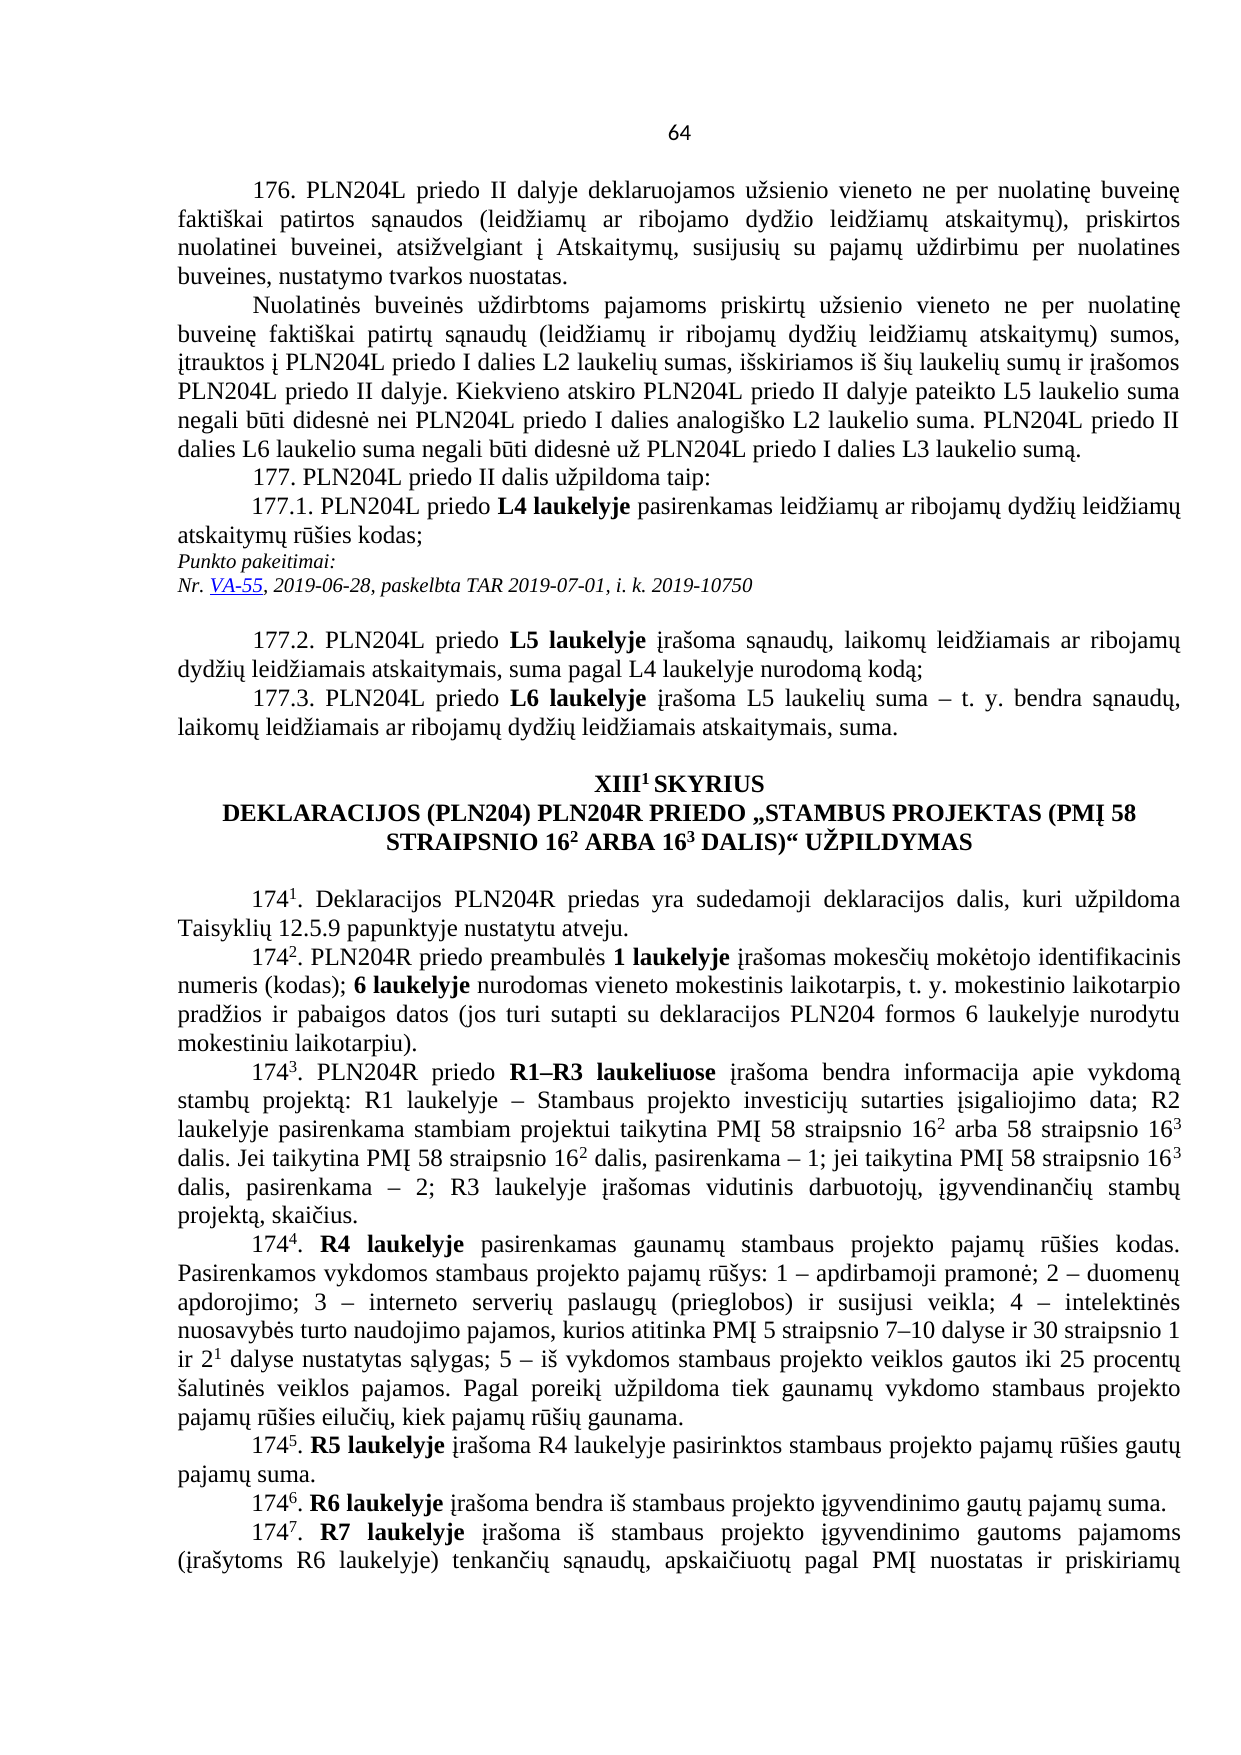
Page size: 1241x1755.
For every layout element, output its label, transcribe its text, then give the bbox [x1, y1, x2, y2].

text 177.2. PLN204L priedo L5 laukelyje įrašoma sąnaudų, laikomų leidžiamais ar ribojamų dydžių leidžiamais atskaitymais, suma pagal L4 laukelyje nurodomą kodą; [177, 626, 1181, 683]
text 1745. R5 laukelyje įrašoma R4 laukelyje pasirinktos stambaus projekto pajamų rūšies gautų pajamų suma. [177, 1431, 1181, 1488]
text 177.1. PLN204L priedo L4 laukelyje pasirenkamas leidžiamų ar ribojamų dydžių leidžiamų atskaitymų rūšies kodas; [177, 491, 1181, 549]
text 1744. R4 laukelyje pasirenkamas gaunamų stambaus projekto pajamų rūšies kodas. Pasirenkamos vykdomos stambaus projekto pajamų rūšys: 1 – apdirbamoji pramonė; 2 – duomenų apdorojimo; 3 – interneto serverių paslaugų (prieglobos) ir susijusi veikla; 4 – intelektinės nuosavybės turto naudojimo pajamos, kurios atitinka PMĮ 5 straipsnio 7–10 dalyse ir 30 straipsnio 1 ir 21 dalyse nustatytas sąlygas; 5 – iš vykdomos stambaus projekto veiklos gautos iki 25 procentų šalutinės veiklos pajamos. Pagal poreikį užpildoma tiek gaunamų vykdomo stambaus projekto pajamų rūšies eilučių, kiek pajamų rūšių gaunama. [177, 1229, 1181, 1431]
text 1746. R6 laukelyje įrašoma bendra iš stambaus projekto įgyvendinimo gautų pajamų suma. [177, 1488, 1181, 1517]
text 177. PLN204L priedo II dalis užpildoma taip: [177, 462, 1181, 491]
text 1747. R7 laukelyje įrašoma iš stambaus projekto įgyvendinimo gautoms pajamoms (įrašytoms R6 laukelyje) tenkančių sąnaudų, apskaičiuotų pagal PMĮ nuostatas ir priskiriamų [177, 1517, 1181, 1574]
text Nr. VA-55, 2019-06-28, paskelbta TAR 2019-07-01, i. k. 2019-10750 [177, 573, 1181, 597]
text 1742. PLN204R priedo preambulės 1 laukelyje įrašomas mokesčių mokėtojo identifikacinis numeris (kodas); 6 laukelyje nurodomas vieneto mokestinis laikotarpis, t. y. mokestinio laikotarpio pradžios ir pabaigos datos (jos turi sutapti su deklaracijos PLN204 formos 6 laukelyje nurodytu mokestiniu laikotarpiu). [177, 942, 1181, 1057]
text XIII1 SKYRIUS [177, 769, 1181, 798]
text 176. PLN204L priedo II dalyje deklaruojamos užsienio vieneto ne per nuolatinę buveinę faktiškai patirtos sąnaudos (leidžiamų ar ribojamo dydžio leidžiamų atskaitymų), priskirtos nuolatinei buveinei, atsižvelgiant į Atskaitymų, susijusių su pajamų uždirbimu per nuolatines buveines, nustatymo tvarkos nuostatas. [177, 175, 1181, 290]
text Nuolatinės buveinės uždirbtoms pajamoms priskirtų užsienio vieneto ne per nuolatinę buveinę faktiškai patirtų sąnaudų (leidžiamų ir ribojamų dydžių leidžiamų atskaitymų) sumos, įtrauktos į PLN204L priedo I dalies L2 laukelių sumas, išskiriamos iš šių laukelių sumų ir įrašomos PLN204L priedo II dalyje. Kiekvieno atskiro PLN204L priedo II dalyje pateikto L5 laukelio suma negali būti didesnė nei PLN204L priedo I dalies analogiško L2 laukelio suma. PLN204L priedo II dalies L6 laukelio suma negali būti didesnė už PLN204L priedo I dalies L3 laukelio sumą. [177, 290, 1181, 462]
text Punkto pakeitimai: [177, 549, 1181, 573]
text 177.3. PLN204L priedo L6 laukelyje įrašoma L5 laukelių suma – t. y. bendra sąnaudų, laikomų leidžiamais ar ribojamų dydžių leidžiamais atskaitymais, suma. [177, 683, 1181, 741]
text 1743. PLN204R priedo R1–R3 laukeliuose įrašoma bendra informacija apie vykdomą stambų projektą: R1 laukelyje – Stambaus projekto investicijų sutarties įsigaliojimo data; R2 laukelyje pasirenkama stambiam projektui taikytina PMĮ 58 straipsnio 162 arba 58 straipsnio 163 dalis. Jei taikytina PMĮ 58 straipsnio 162 dalis, pasirenkama – 1; jei taikytina PMĮ 58 straipsnio 163 dalis, pasirenkama – 2; R3 laukelyje įrašomas vidutinis darbuotojų, įgyvendinančių stambų projektą, skaičius. [177, 1057, 1181, 1229]
text 1741. Deklaracijos PLN204R priedas yra sudedamoji deklaracijos dalis, kuri užpildoma Taisyklių 12.5.9 papunktyje nustatytu atveju. [177, 884, 1181, 942]
text DEKLARACIJOS (PLN204) PLN204R PRIEDO „STAMBUS PROJEKTAS (PMĮ 58 STRAIPSNIO 162 ARBA 163 DALIS)“ UŽPILDYMAS [177, 798, 1181, 856]
